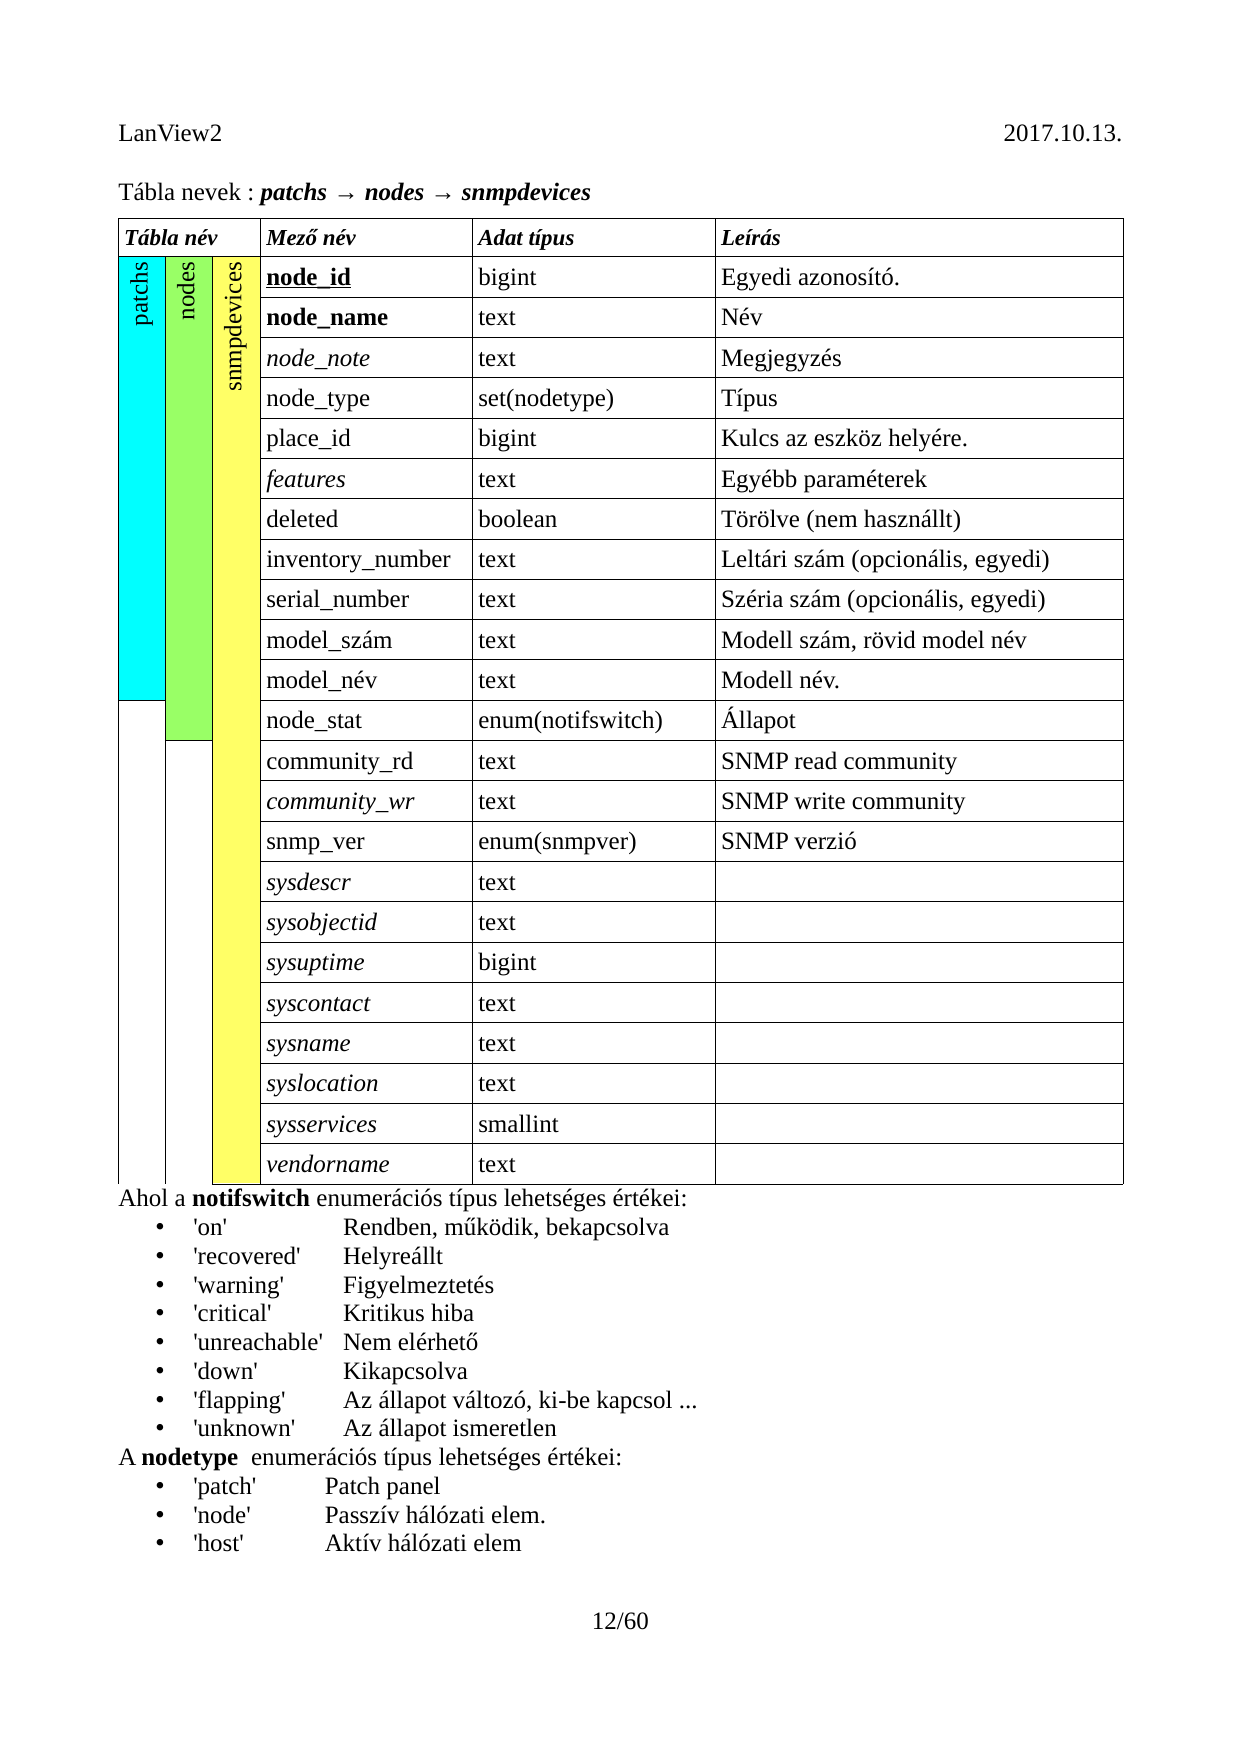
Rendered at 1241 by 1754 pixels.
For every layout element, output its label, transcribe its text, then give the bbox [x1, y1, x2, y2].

list 'patch' Patch panel [156, 1471, 1122, 1500]
table_cell Egyedi azonosító. [716, 257, 1123, 297]
table_cell community_wr [261, 781, 472, 821]
table_cell SNMP read community [716, 741, 1123, 780]
table_cell bigint [473, 943, 715, 982]
table_cell SNMP write community [716, 781, 1123, 821]
table_cell text [473, 1144, 715, 1183]
table_cell set(nodetype) [473, 378, 715, 417]
table_cell nodes [166, 257, 212, 740]
text Ahol a notifswitch enumerációs típus lehetséges értékei: [118, 1183, 1122, 1212]
table_cell inventory_number [261, 540, 472, 579]
table_cell text [473, 1023, 715, 1062]
table_cell text [473, 741, 715, 780]
table_cell enum(snmpver) [473, 822, 715, 861]
table_cell [716, 1144, 1123, 1183]
table_header Leírás [716, 219, 1123, 256]
table_cell [716, 943, 1123, 982]
table_cell model_név [261, 660, 472, 700]
table_cell Modell szám, rövid model név [716, 620, 1123, 659]
table_cell sysdescr [261, 862, 472, 901]
table_cell [716, 1104, 1123, 1143]
table_header Mező név [261, 219, 472, 256]
table_cell text [473, 1064, 715, 1103]
text Tábla nevek : patchs → nodes → snmpdevices [118, 177, 1122, 206]
table_cell text [473, 862, 715, 901]
table_cell [119, 701, 165, 1183]
table_cell sysuptime [261, 943, 472, 982]
table_cell bigint [473, 419, 715, 458]
table_cell model_szám [261, 620, 472, 659]
text A nodetype enumerációs típus lehetséges értékei: [118, 1442, 1122, 1471]
list 'recovered' Helyreállt [156, 1241, 1122, 1270]
table_cell community_rd [261, 741, 472, 780]
table_cell Törölve (nem használlt) [716, 499, 1123, 538]
table_cell [716, 983, 1123, 1022]
table_cell text [473, 459, 715, 498]
table_cell node_id [261, 257, 472, 297]
table_cell text [473, 902, 715, 942]
list 'host' Aktív hálózati elem [156, 1528, 1122, 1557]
table_cell enum(notifswitch) [473, 701, 715, 740]
table_cell text [473, 983, 715, 1022]
table_cell node_name [261, 298, 472, 337]
table_cell syslocation [261, 1064, 472, 1103]
list 'unknown' Az állapot ismeretlen [156, 1413, 1122, 1442]
list 'warning' Figyelmeztetés [156, 1270, 1122, 1298]
table_cell deleted [261, 499, 472, 538]
table_cell [166, 741, 212, 1183]
table_cell Egyébb paraméterek [716, 459, 1123, 498]
list 'unreachable' Nem elérhető [156, 1327, 1122, 1356]
table_cell Állapot [716, 701, 1123, 740]
table_cell boolean [473, 499, 715, 538]
table_cell node_type [261, 378, 472, 417]
table_cell Típus [716, 378, 1123, 417]
table_cell node_note [261, 338, 472, 377]
table_cell serial_number [261, 580, 472, 619]
table_cell snmp_ver [261, 822, 472, 861]
table_cell patchs [119, 257, 165, 700]
list 'on' Rendben, működik, bekapcsolva [156, 1212, 1122, 1241]
table_cell text [473, 580, 715, 619]
table_cell sysservices [261, 1104, 472, 1143]
table_cell features [261, 459, 472, 498]
table_cell Modell név. [716, 660, 1123, 700]
table_cell sysobjectid [261, 902, 472, 942]
list 'critical' Kritikus hiba [156, 1298, 1122, 1327]
table_cell syscontact [261, 983, 472, 1022]
table_cell node_stat [261, 701, 472, 740]
list 'down' Kikapcsolva [156, 1356, 1122, 1385]
list 'node' Passzív hálózati elem. [156, 1500, 1122, 1528]
table_cell Kulcs az eszköz helyére. [716, 419, 1123, 458]
table_cell Széria szám (opcionális, egyedi) [716, 580, 1123, 619]
table_cell text [473, 620, 715, 659]
table_cell text [473, 781, 715, 821]
table_cell [716, 862, 1123, 901]
table_header Adat típus [473, 219, 715, 256]
table_cell text [473, 338, 715, 377]
table_cell Név [716, 298, 1123, 337]
table_cell vendorname [261, 1144, 472, 1183]
table_header Tábla név [119, 219, 260, 256]
table_cell Leltári szám (opcionális, egyedi) [716, 540, 1123, 579]
table_cell sysname [261, 1023, 472, 1062]
table_cell text [473, 660, 715, 700]
table_cell [716, 1064, 1123, 1103]
table_cell smallint [473, 1104, 715, 1143]
table_cell place_id [261, 419, 472, 458]
list 'flapping' Az állapot változó, ki-be kapcsol ... [156, 1385, 1122, 1413]
table_cell text [473, 540, 715, 579]
table_cell snmpdevices [213, 257, 260, 1183]
table_cell Megjegyzés [716, 338, 1123, 377]
table_cell SNMP verzió [716, 822, 1123, 861]
table_cell [716, 902, 1123, 942]
table_cell bigint [473, 257, 715, 297]
table_cell [716, 1023, 1123, 1062]
table_cell text [473, 298, 715, 337]
